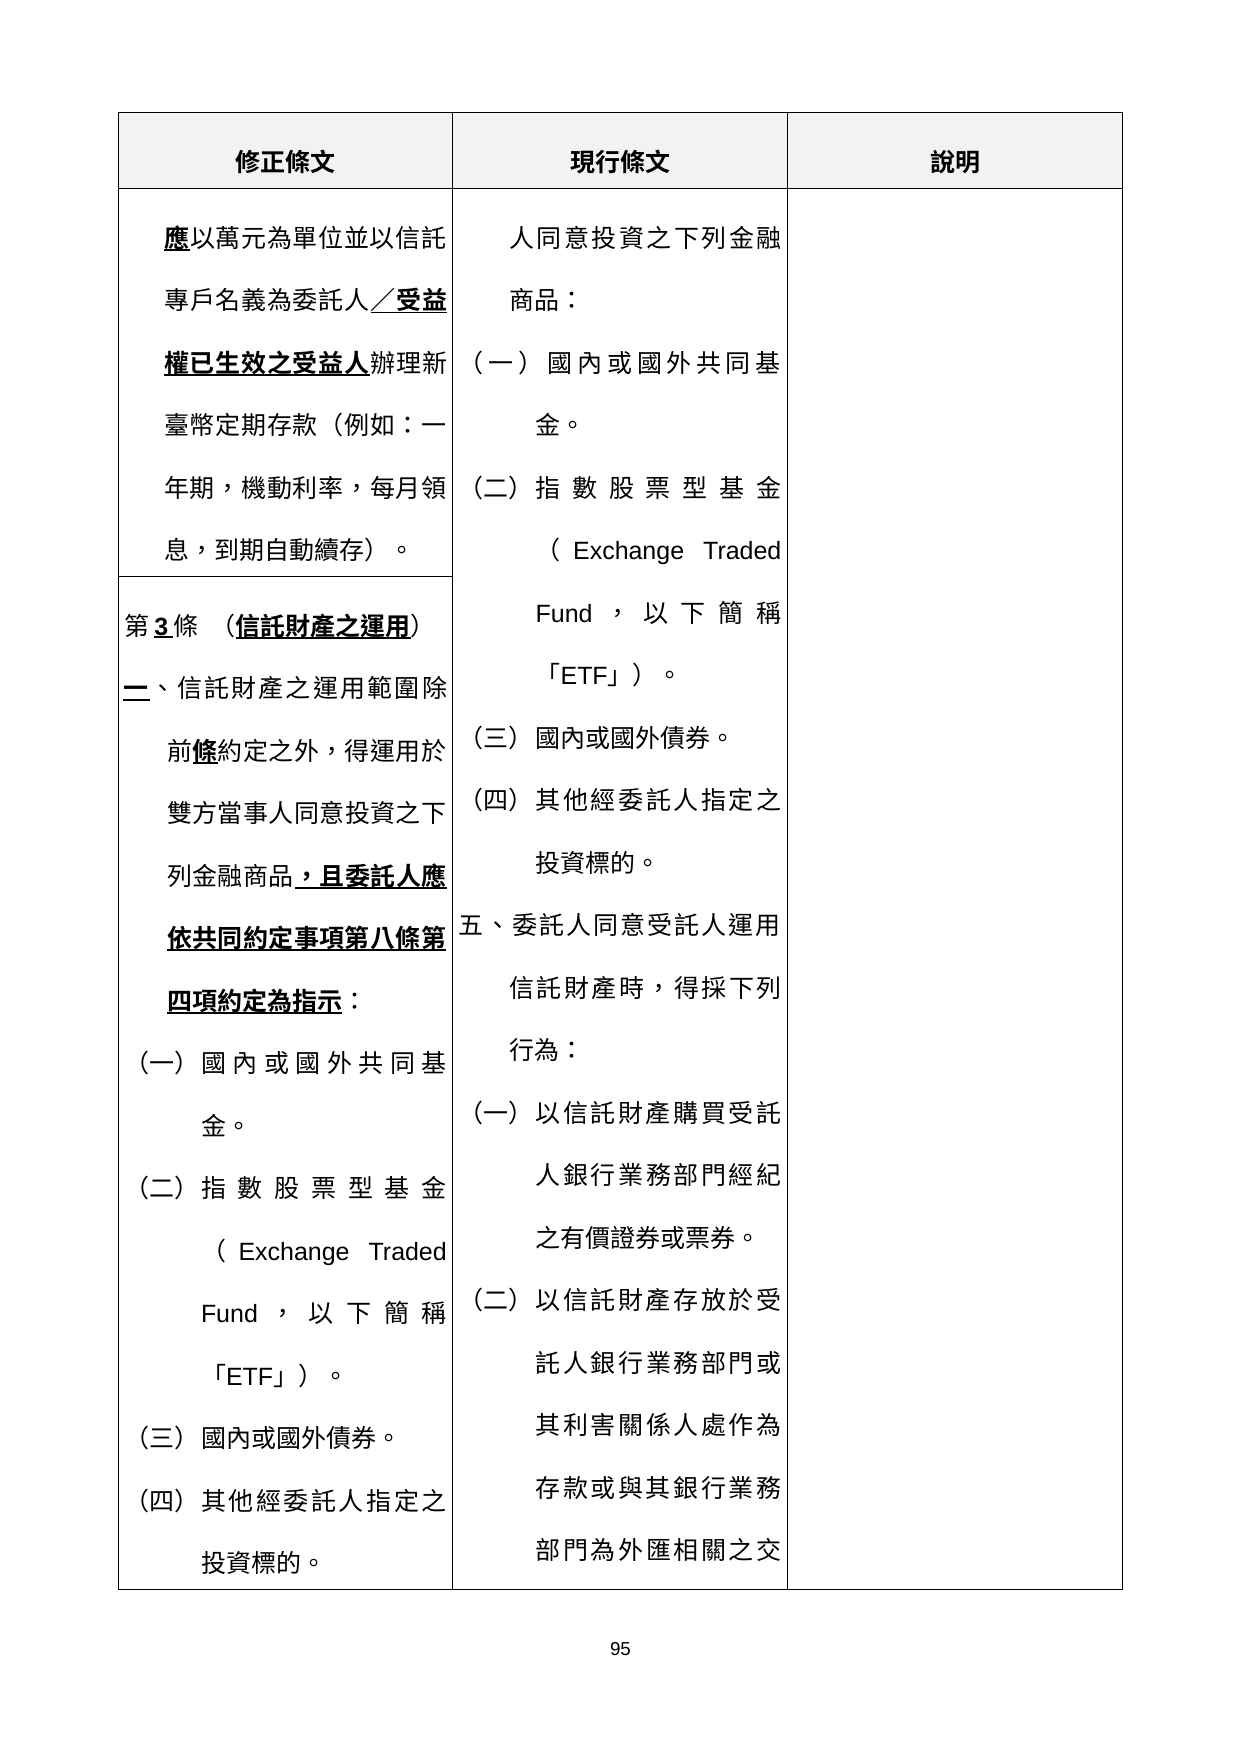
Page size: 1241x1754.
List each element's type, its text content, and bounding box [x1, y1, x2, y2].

table_header 修正條文 [119, 113, 452, 188]
table_header 現行條文 [453, 113, 787, 188]
table_cell 第3條 （信託財產之運用） 一、信託財產之運用範圍除前條約定之外，得運用於雙方當事人同意投資之下列金融商品，且委託人應依共同約定事項第八條第四項約定為指示： （一） 國內或國外共同基金。 （二） 指數股票型基金（Exchange Traded Fund，以下簡稱「ETF」）。 （三） 國內或國外債券。 （四） 其他經委託人指定之投資標的。 [119, 577, 452, 1588]
table_header 說明 [788, 113, 1122, 188]
table_cell [788, 189, 1122, 1588]
table_cell 應以萬元為單位並以信託專戶名義為委託人／受益權已生效之受益人辦理新臺幣定期存款（例如：一年期，機動利率，每月領息，到期自動續存）。 [119, 189, 452, 576]
table_cell 人同意投資之下列金融商品： （一）國內或國外共同基金。 （二） 指數股票型基金（Exchange Traded Fund，以下簡稱「ETF」）。 （三） 國內或國外債券。 （四） 其他經委託人指定之投資標的。 五、委託人同意受託人運用信託財產時，得採下列行為： （一） 以信託財產購買受託人銀行業務部門經紀之有價證券或票券。 （二） 以信託財產存放於受託人銀行業務部門或其利害關係人處作為存款或與其銀行業務部門為外匯相關之交 [453, 189, 787, 1588]
